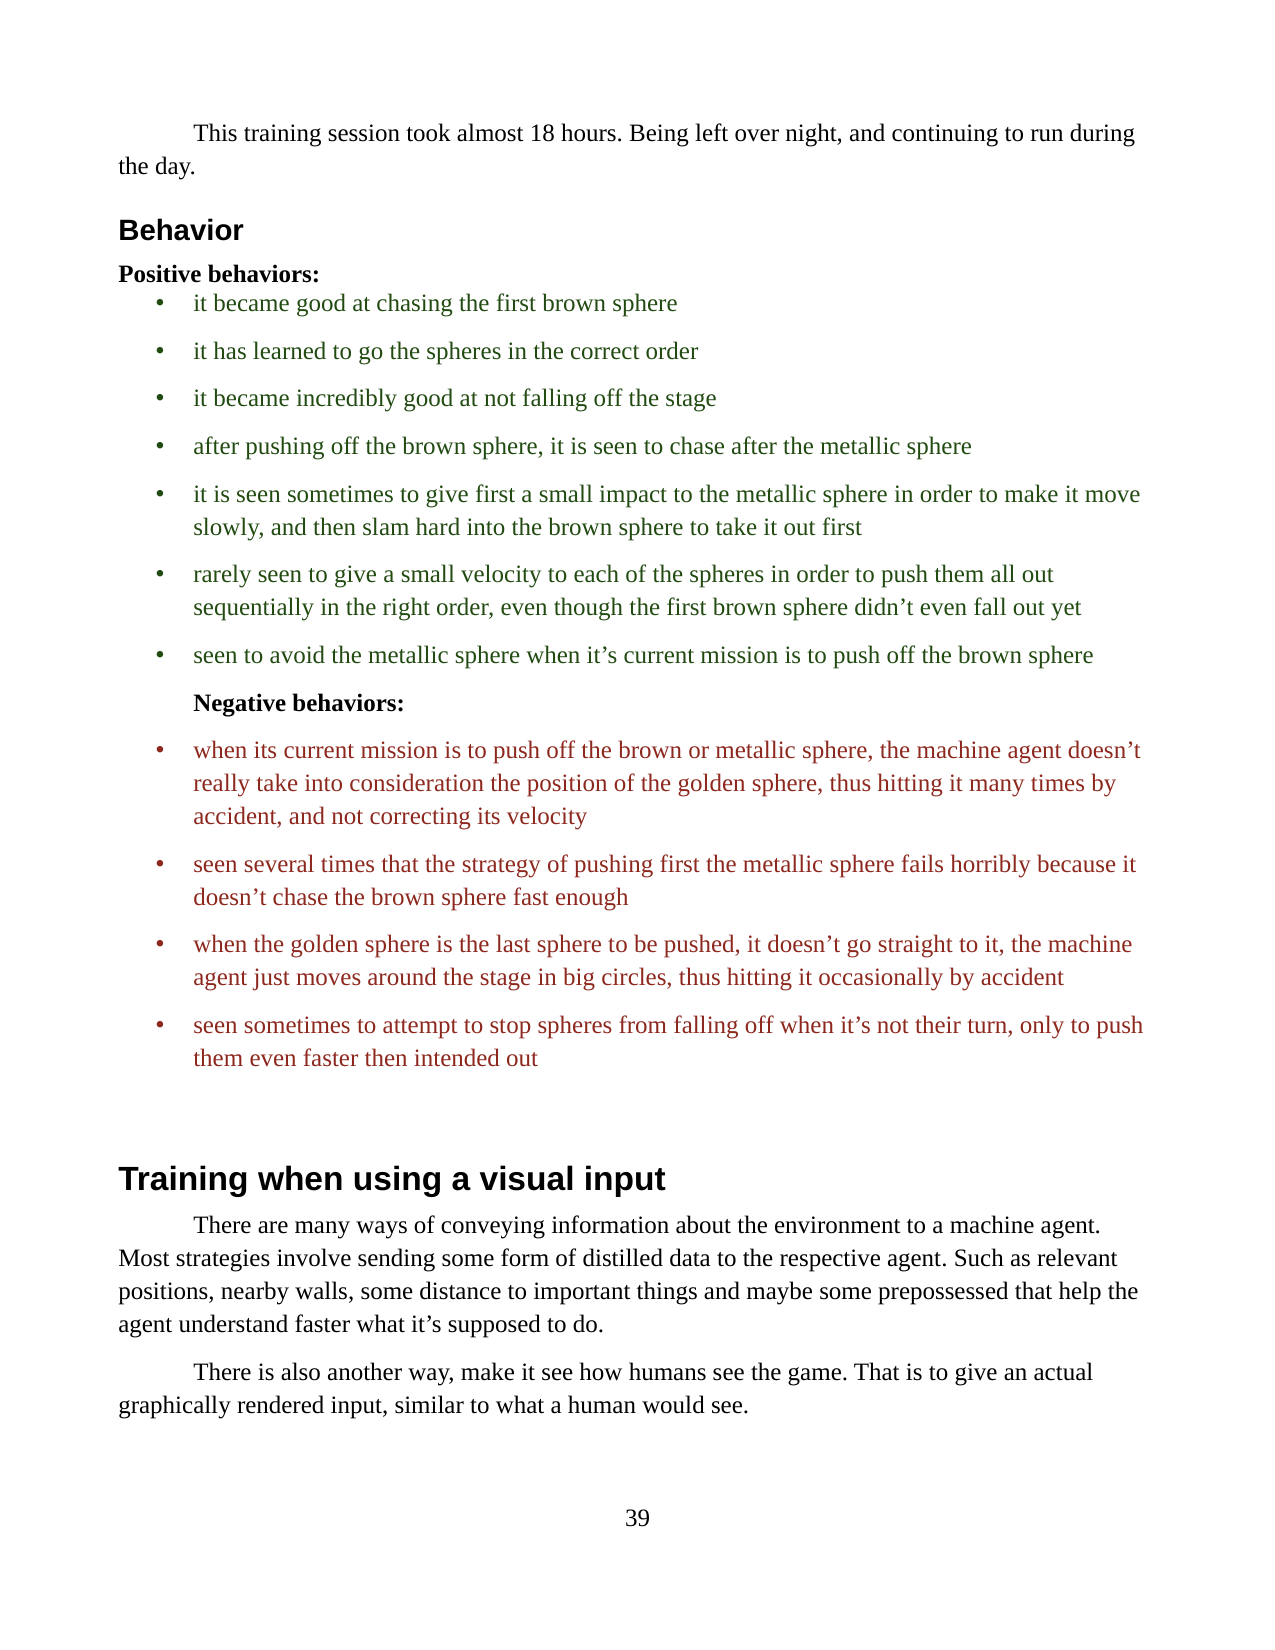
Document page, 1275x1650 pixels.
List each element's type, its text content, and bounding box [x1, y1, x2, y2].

list seen several times that the strategy of pushing first the metallic sphere fails horribly because it doesn’t chase the brown sphere fast enough [156, 849, 1157, 911]
text There is also another way, make it see how humans see the game. That is to give an actual graphically rendered input, similar to what a human would see. [118, 1357, 1157, 1419]
text There are many ways of conveying information about the environment to a machine agent. Most strategies involve sending some form of distilled data to the respective agent. Such as relevant positions, nearby walls, some distance to important things and maybe some prepossessed that help the agent understand faster what it’s supposed to do. [118, 1210, 1157, 1338]
text This training session took almost 18 hours. Being left over night, and continuing to run during the day. [118, 118, 1157, 180]
list it became good at chasing the first brown sphere [156, 288, 1157, 317]
list it is seen sometimes to give first a small impact to the metallic sphere in order to make it move slowly, and then slam hard into the brown sphere to take it out first [156, 479, 1157, 541]
list Negative behaviors: [156, 688, 1157, 716]
list seen sometimes to attempt to stop spheres from falling off when it’s not their turn, only to push them even faster then intended out [156, 1010, 1157, 1072]
subtitle Training when using a visual input [118, 1159, 1157, 1198]
list it became incredibly good at not falling off the stage [156, 383, 1157, 412]
list it has learned to go the spheres in the correct order [156, 336, 1157, 365]
list rarely seen to give a small velocity to each of the spheres in order to push them all out sequentially in the right order, even though the first brown sphere didn’t even fall out yet [156, 559, 1157, 621]
list when its current mission is to push off the brown or metallic sphere, the machine agent doesn’t really take into consideration the position of the golden sphere, thus hitting it many times by accident, and not correcting its velocity [156, 735, 1157, 830]
subtitle Behavior [118, 213, 1157, 247]
list when the golden sphere is the last sphere to be pushed, it doesn’t go straight to it, the machine agent just moves around the stage in big circles, thus hitting it occasionally by accident [156, 929, 1157, 991]
list seen to avoid the metallic sphere when it’s current mission is to push off the brown sphere [156, 640, 1157, 669]
text Positive behaviors: [118, 259, 1157, 288]
list after pushing off the brown sphere, it is seen to chase after the metallic sphere [156, 431, 1157, 460]
